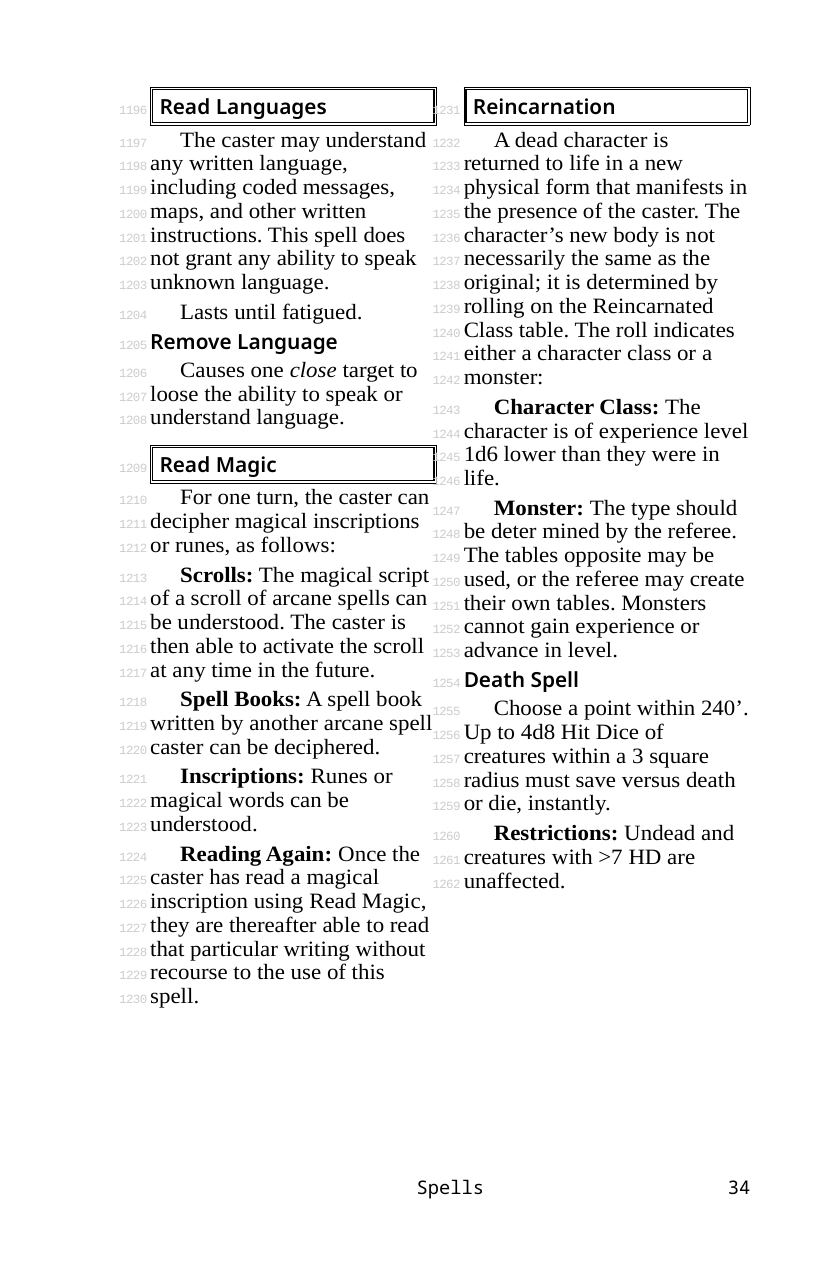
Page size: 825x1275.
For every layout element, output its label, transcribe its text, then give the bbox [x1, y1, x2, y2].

text Choose a point within 240’. Up to 4d8 Hit Dice of creatures within a 3 square radius must save versus death or die, instantly. [463, 697, 750, 816]
text A dead character is returned to life in a new physical form that manifests in the presence of the caster. The character’s new body is not necessarily the same as the original; it is determined by rolling on the Reincarnated Class table. The roll indicates either a character class or a monster: [463, 128, 750, 389]
text Character class: The character is of experience level 1d6 lower than they were in life. [463, 395, 750, 490]
text Spell books: A spell book written by another arcane spell caster can be deciphered. [150, 688, 437, 759]
subtitle Read Languages [153, 90, 433, 122]
text Lasts until fatigued. [150, 300, 437, 324]
text Causes one close target to loose the ability to speak or understand language. [150, 358, 437, 430]
text Reading again: Once the caster has read a magical inscription using Read Magic, they are thereafter able to read that particular writing without recourse to the use of this spell. [150, 842, 437, 1008]
text The caster may understand any written language, including coded messages, maps, and other written instructions. This spell does not grant any ability to speak unknown language. [150, 128, 437, 294]
text Monster: The type should be deter mined by the referee. The tables opposite may be used, or the referee may create their own tables. Monsters cannot gain experience or advance in level. [463, 496, 750, 662]
subtitle Remove Language [150, 327, 437, 356]
subtitle Reincarnation [467, 90, 747, 122]
text Inscriptions: Runes or magical words can be understood. [150, 765, 437, 836]
text For one turn, the caster can decipher magical inscriptions or runes, as follows: [150, 486, 437, 557]
subtitle Death Spell [463, 666, 750, 694]
text Scrolls: The magical script of a scroll of arcane spells can be understood. The caster is then able to activate the scroll at any time in the future. [150, 563, 437, 682]
text Restrictions: Undead and creatures with >7 HD are unaffected. [463, 822, 750, 893]
subtitle Read Magic [153, 448, 433, 480]
